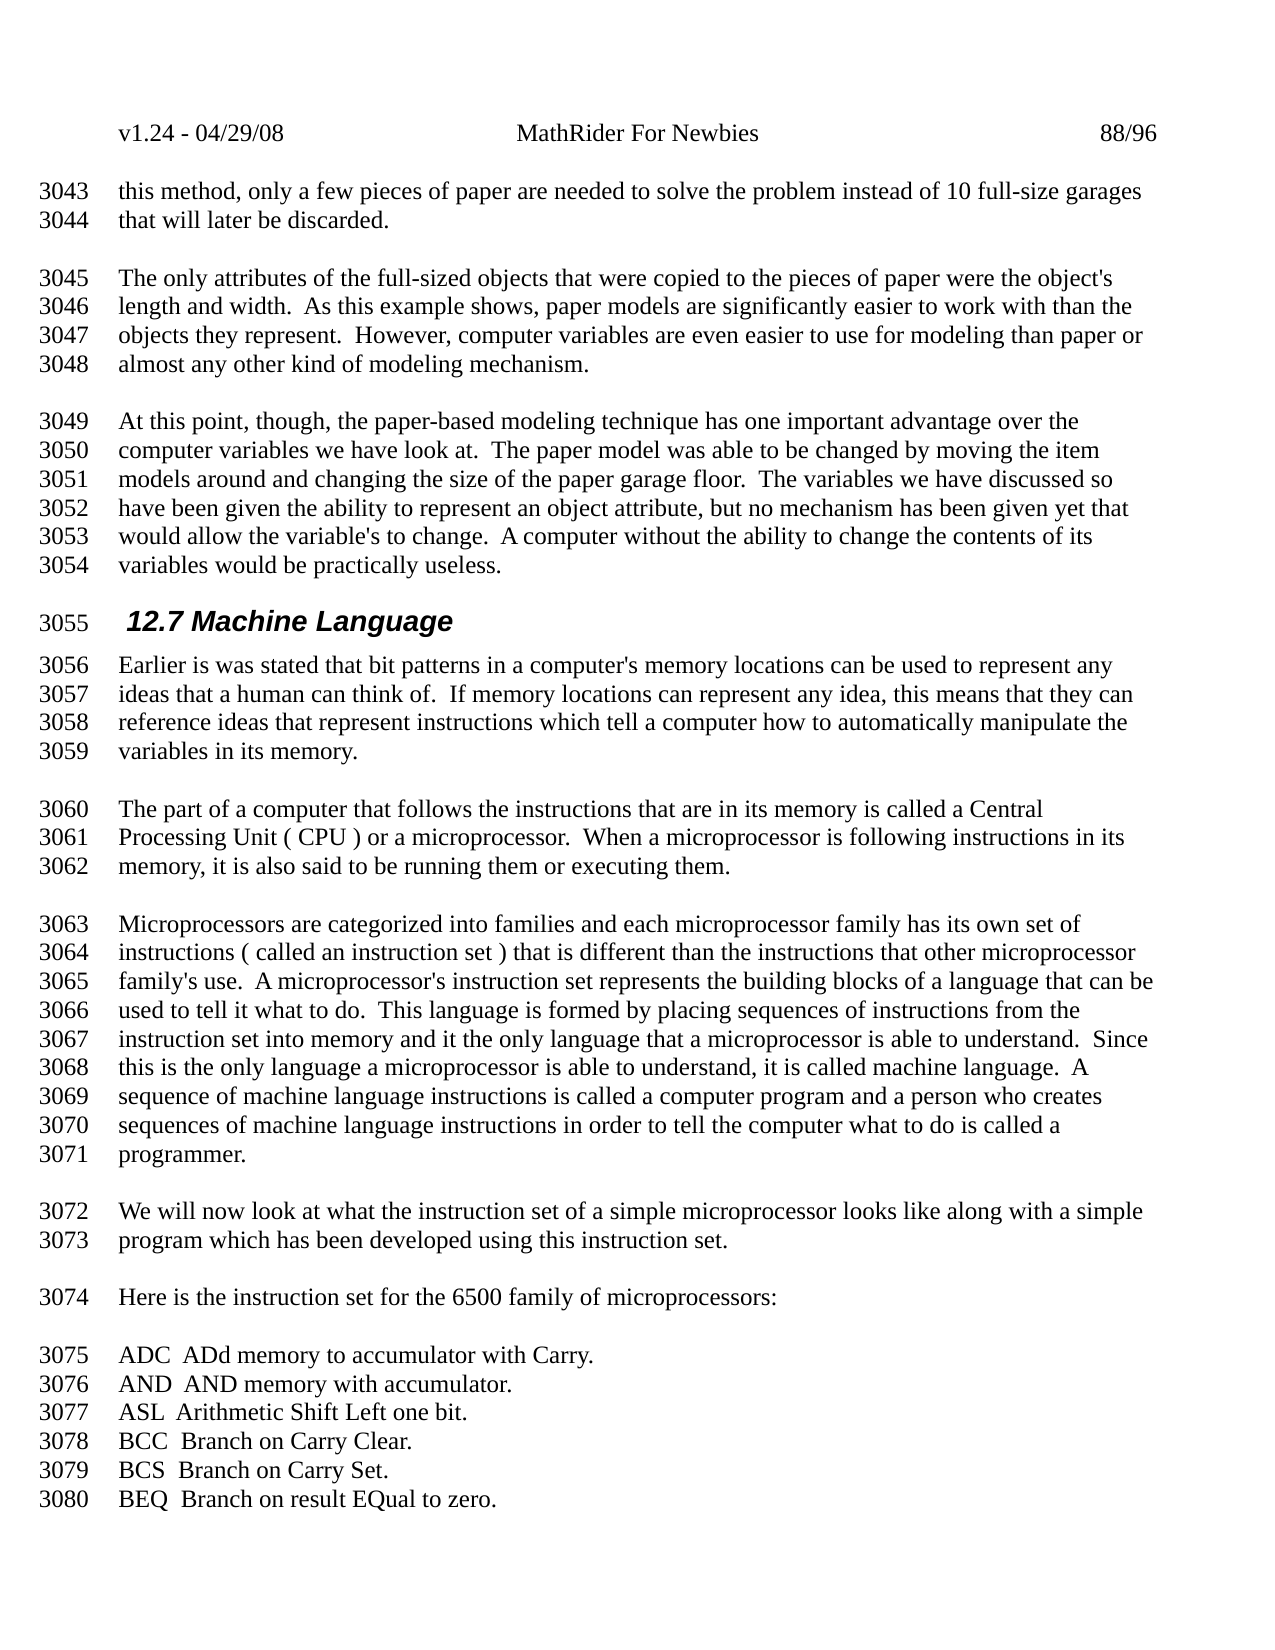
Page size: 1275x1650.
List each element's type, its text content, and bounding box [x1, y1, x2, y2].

text Here is the instruction set for the 6500 family of microprocessors: [118, 1282, 1157, 1311]
text ADC ADd memory to accumulator with Carry. [118, 1340, 1157, 1369]
subtitle 12.7 Machine Language [118, 604, 1157, 637]
text BCC Branch on Carry Clear. [118, 1426, 1157, 1455]
text ASL Arithmetic Shift Left one bit. [118, 1397, 1157, 1426]
text BEQ Branch on result EQual to zero. [118, 1484, 1157, 1512]
text this method, only a few pieces of paper are needed to solve the problem instead of 10 full-size garages that will later be discarded. [118, 176, 1157, 234]
text BCS Branch on Carry Set. [118, 1455, 1157, 1484]
text At this point, though, the paper-based modeling technique has one important advantage over the computer variables we have look at. The paper model was able to be changed by moving the item models around and changing the size of the paper garage floor. The variables we have discussed so have been given the ability to represent an object attribute, but no mechanism has been given yet that would allow the variable's to change. A computer without the ability to change the contents of its variables would be practically useless. [118, 406, 1157, 579]
text The only attributes of the full-sized objects that were copied to the pieces of paper were the object's length and width. As this example shows, paper models are significantly easier to work with than the objects they represent. However, computer variables are even easier to use for modeling than paper or almost any other kind of modeling mechanism. [118, 263, 1157, 378]
text Earlier is was stated that bit patterns in a computer's memory locations can be used to represent any ideas that a human can think of. If memory locations can represent any idea, this means that they can reference ideas that represent instructions which tell a computer how to automatically manipulate the variables in its memory. [118, 650, 1157, 765]
text The part of a computer that follows the instructions that are in its memory is called a Central Processing Unit ( CPU ) or a microprocessor. When a microprocessor is following instructions in its memory, it is also said to be running them or executing them. [118, 794, 1157, 880]
text AND AND memory with accumulator. [118, 1369, 1157, 1397]
text Microprocessors are categorized into families and each microprocessor family has its own set of instructions ( called an instruction set ) that is different than the instructions that other microprocessor family's use. A microprocessor's instruction set represents the building blocks of a language that can be used to tell it what to do. This language is formed by placing sequences of instructions from the instruction set into memory and it the only language that a microprocessor is able to understand. Since this is the only language a microprocessor is able to understand, it is called machine language. A sequence of machine language instructions is called a computer program and a person who creates sequences of machine language instructions in order to tell the computer what to do is called a programmer. [118, 909, 1157, 1167]
text We will now look at what the instruction set of a simple microprocessor looks like along with a simple program which has been developed using this instruction set. [118, 1196, 1157, 1254]
